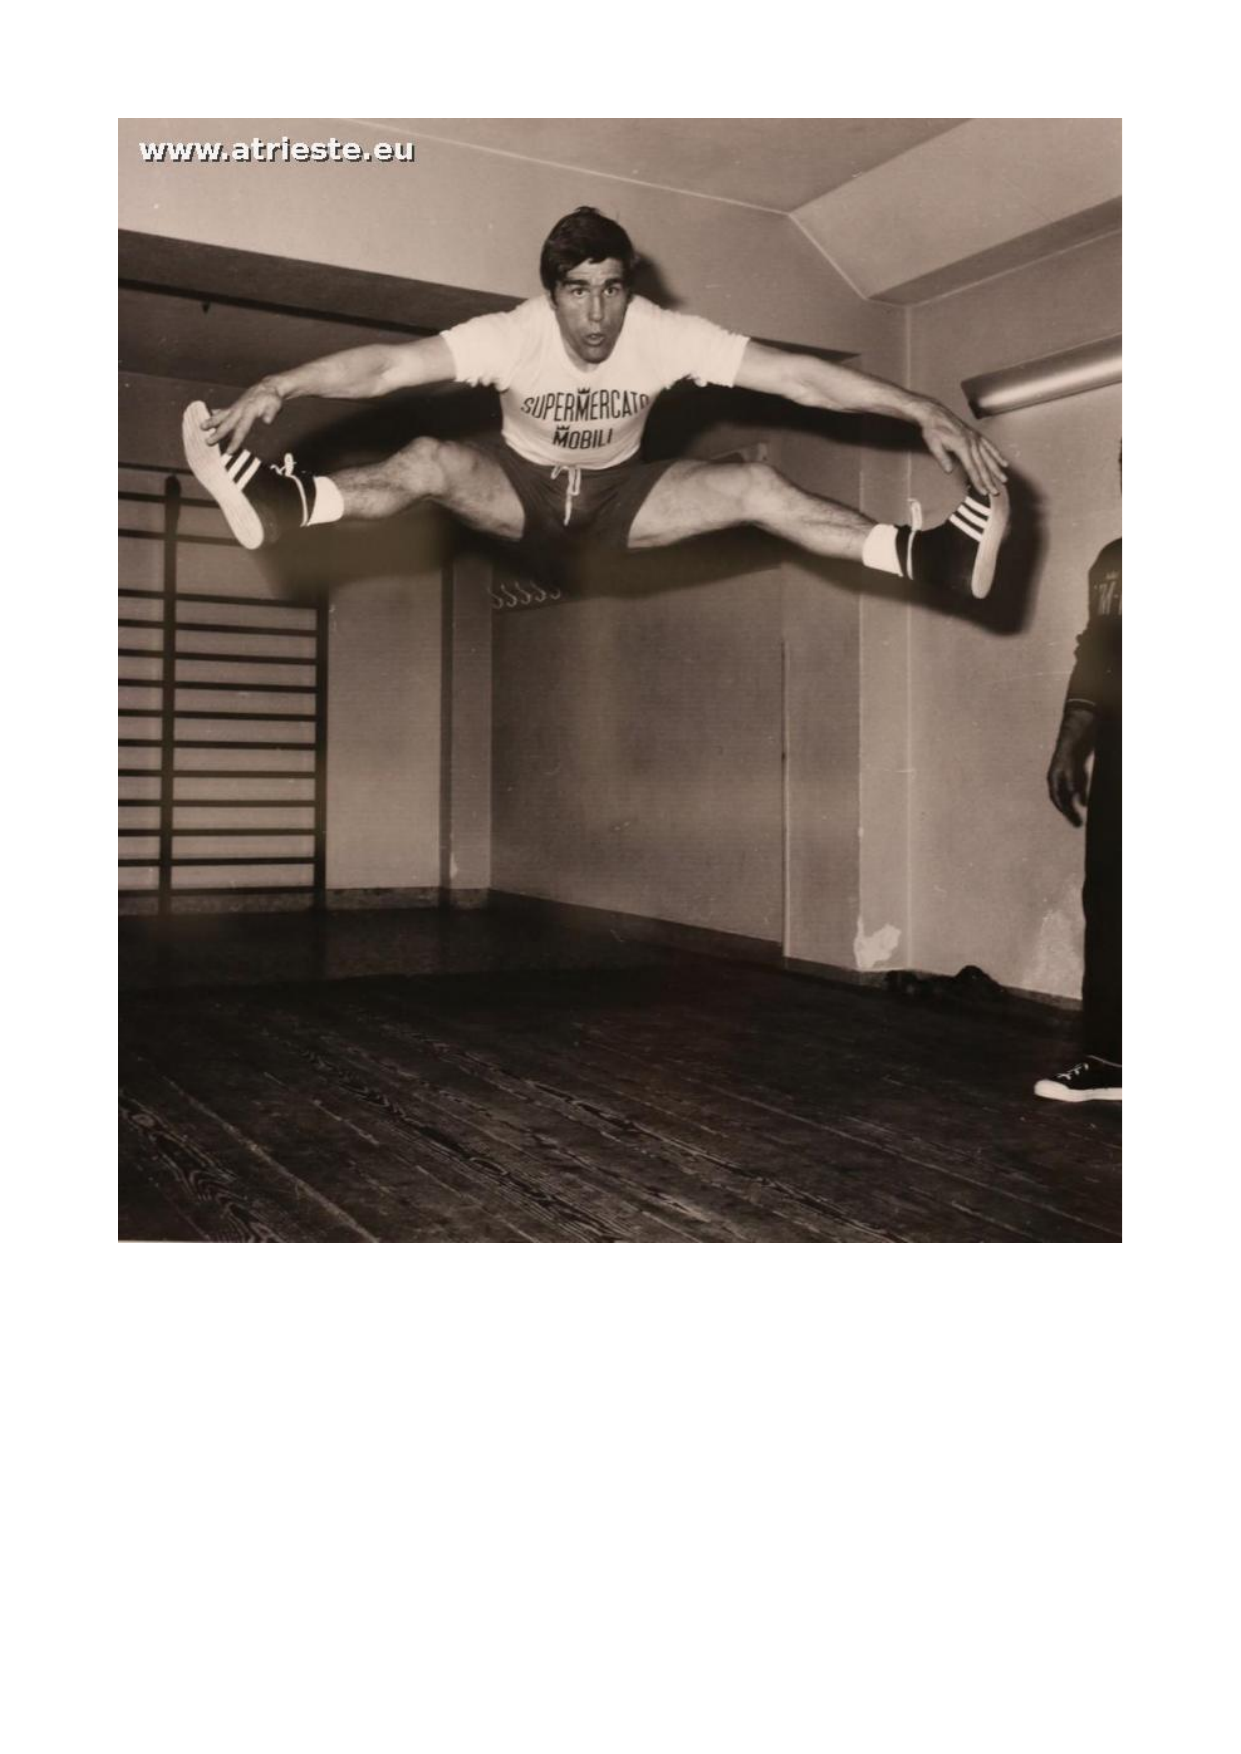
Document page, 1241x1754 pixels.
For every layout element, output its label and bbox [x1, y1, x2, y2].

picture [118, 118, 1123, 1243]
